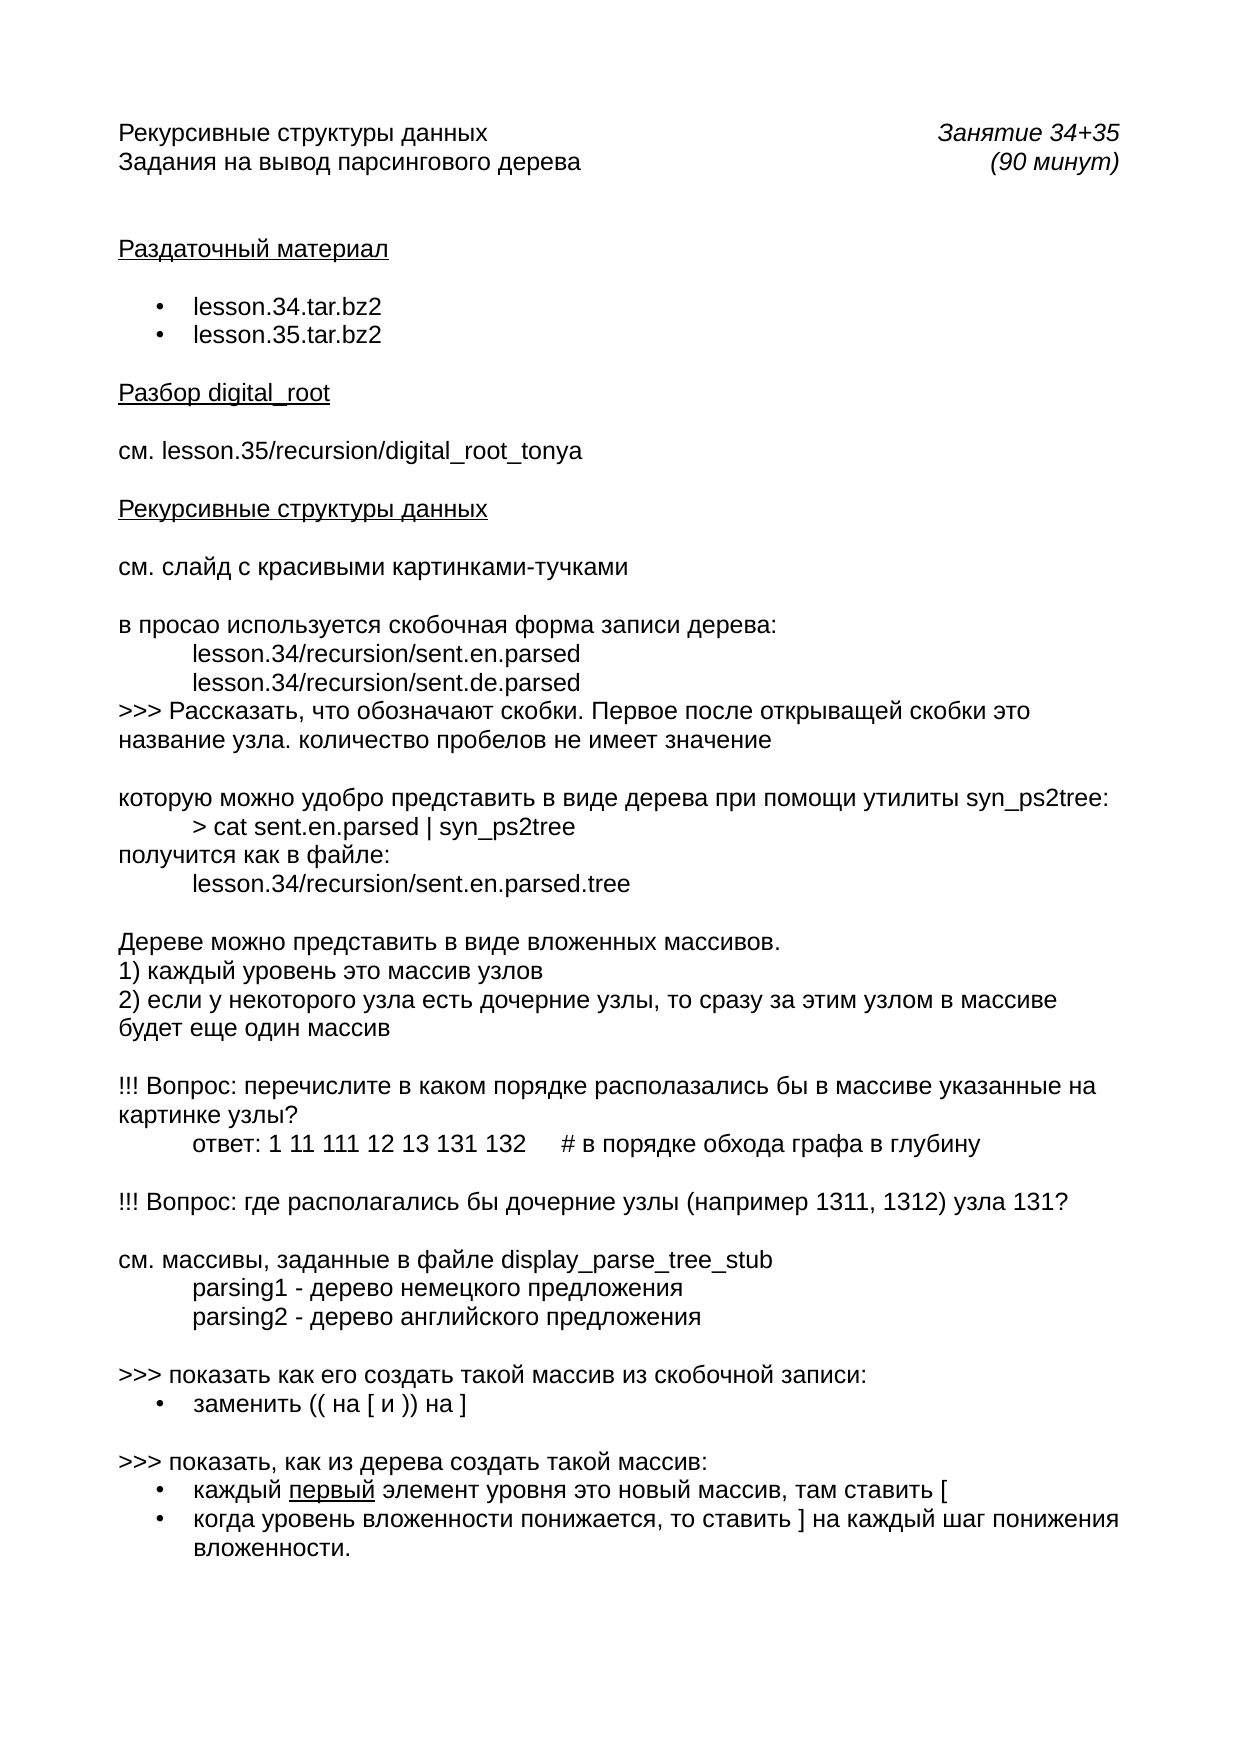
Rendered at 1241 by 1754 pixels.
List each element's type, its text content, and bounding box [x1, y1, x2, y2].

list когда уровень вложенности понижается, то ставить ] на каждый шаг понижения вложенности. [156, 1504, 1122, 1562]
text lesson.34/recursion/sent.de.parsed [118, 667, 1122, 696]
text которую можно удобро представить в виде дерева при помощи утилиты syn_ps2tree: [118, 783, 1122, 812]
text Разбор digital_root [118, 378, 1122, 407]
text см. массивы, заданные в файле display_parse_tree_stub [118, 1244, 1122, 1273]
table_header Рекурсивные структуры данных Задания на вывод парсингового дерева [118, 118, 758, 204]
text см. lesson.35/recursion/digital_root_tonya [118, 436, 1122, 465]
text >>> Рассказать, что обозначают скобки. Первое после открыващей скобки это название узла. количество пробелов не имеет значение [118, 696, 1122, 754]
text 2) если у некоторого узла есть дочерние узлы, то сразу за этим узлом в массиве будет еще один массив [118, 984, 1122, 1042]
text parsing1 - дерево немецкого предложения [118, 1273, 1122, 1302]
text ответ: 1 11 111 12 13 131 132 # в порядке обхода графа в глубину [118, 1129, 1122, 1157]
text 1) каждый уровень это массив узлов [118, 956, 1122, 984]
text получится как в файле: [118, 840, 1122, 869]
table_header Занятие 34+35 (90 минут) [758, 118, 1122, 204]
list каждый первый элемент уровня это новый массив, там ставить [ [156, 1476, 1122, 1504]
text Раздаточный материал [118, 233, 1122, 262]
text !!! Вопрос: где располагались бы дочерние узлы (например 1311, 1312) узла 131? [118, 1187, 1122, 1215]
list заменить (( на [ и )) на ] [156, 1389, 1122, 1418]
text > cat sent.en.parsed | syn_ps2tree [118, 812, 1122, 840]
text см. слайд с красивыми картинками-тучками [118, 552, 1122, 581]
text >>> показать, как из дерева создать такой массив: [118, 1447, 1122, 1476]
text >>> показать как его создать такой массив из скобочной записи: [118, 1360, 1122, 1389]
list lesson.35.tar.bz2 [156, 320, 1122, 349]
text Дереве можно представить в виде вложенных массивов. [118, 927, 1122, 956]
text parsing2 - дерево английского предложения [118, 1302, 1122, 1331]
text в просао используется скобочная форма записи дерева: [118, 610, 1122, 639]
text lesson.34/recursion/sent.en.parsed.tree [118, 869, 1122, 898]
list lesson.34.tar.bz2 [156, 291, 1122, 320]
text lesson.34/recursion/sent.en.parsed [118, 639, 1122, 667]
text Рекурсивные структуры данных [118, 494, 1122, 523]
text !!! Вопрос: перечислите в каком порядке располазались бы в массиве указанные на картинке узлы? [118, 1071, 1122, 1129]
